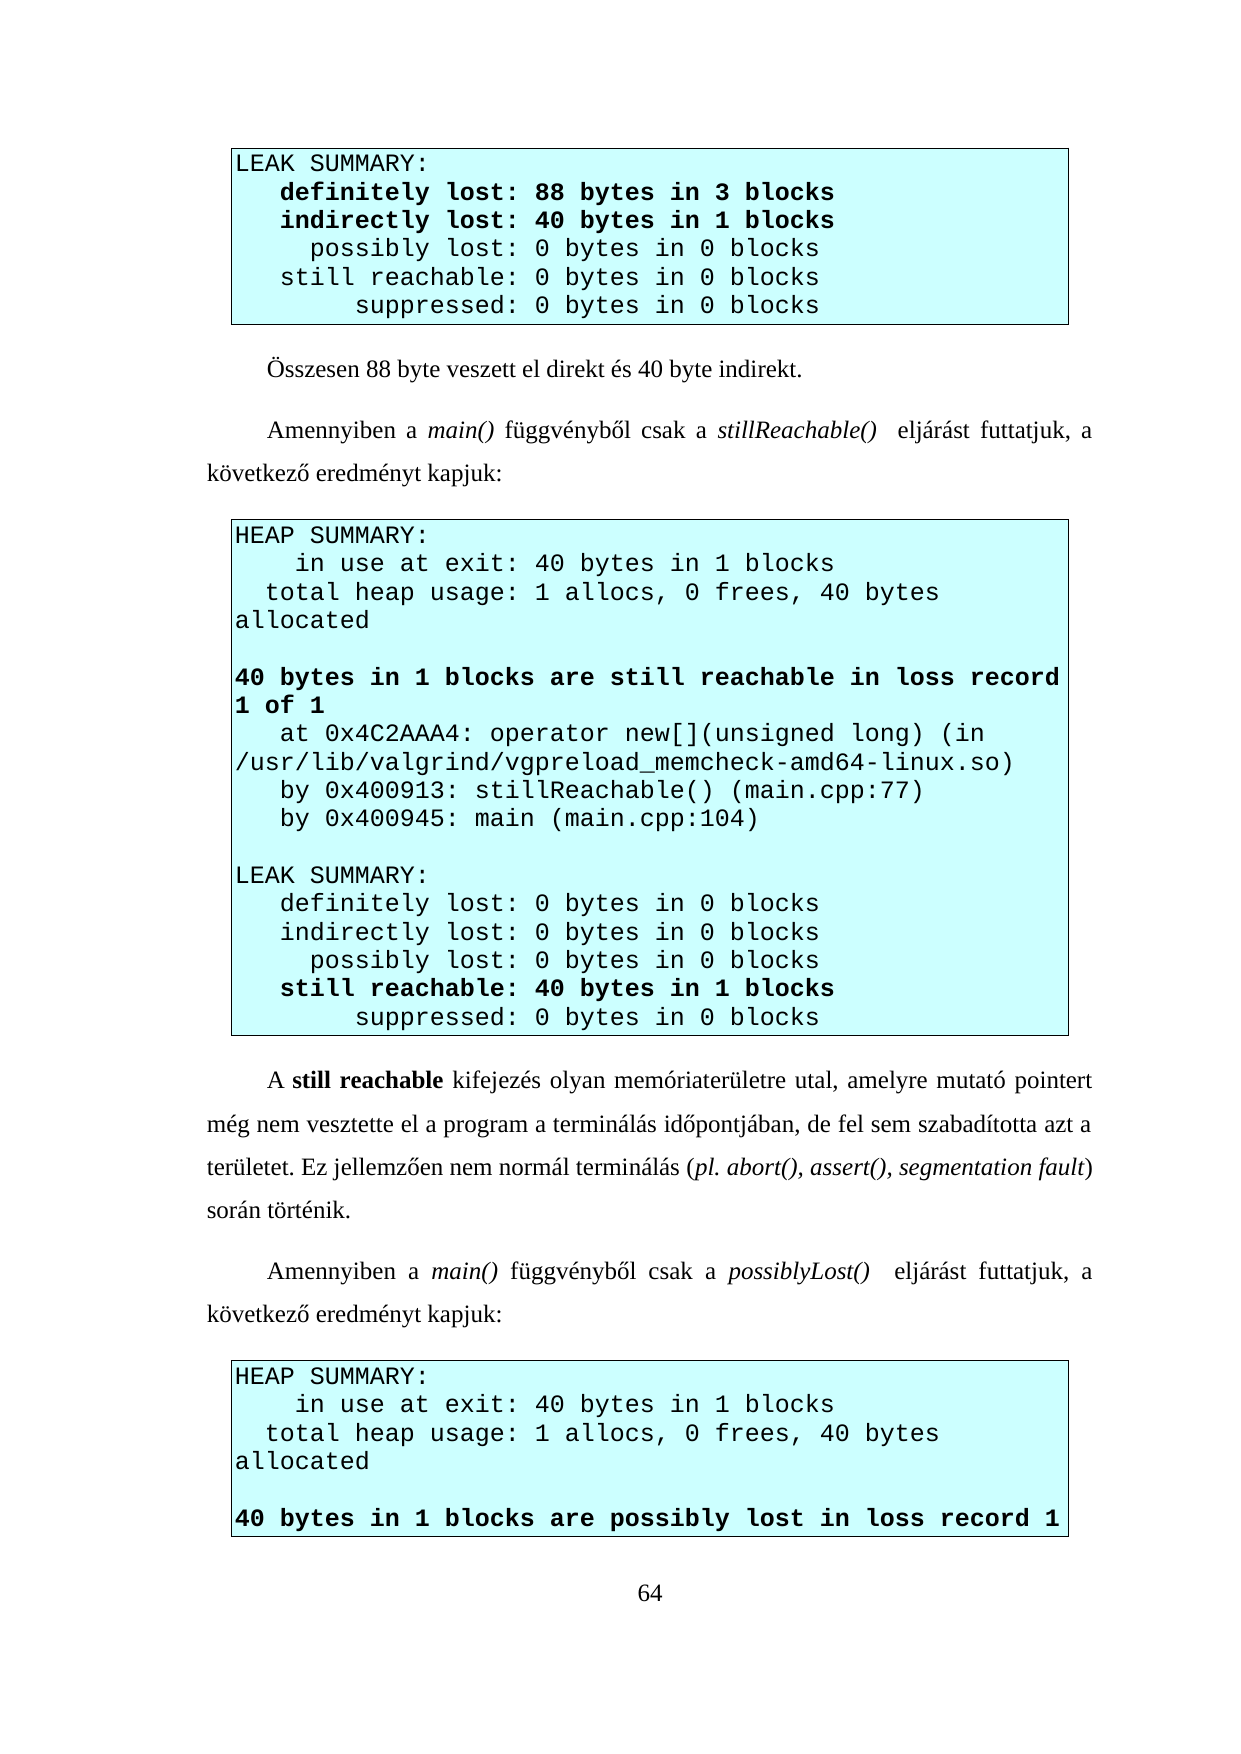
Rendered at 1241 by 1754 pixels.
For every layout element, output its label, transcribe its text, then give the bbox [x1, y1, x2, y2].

text LEAK SUMMARY: definitely lost: 88 bytes in 3 blocks indirectly lost: 40 bytes in 1 blocks possibly lost: 0 bytes in 0 blocks still reachable: 0 bytes in 0 blocks suppressed: 0 bytes in 0 blocks [232, 149, 1068, 324]
text HEAP SUMMARY: in use at exit: 40 bytes in 1 blocks total heap usage: 1 allocs, 0 frees, 40 bytes allocated 40 bytes in 1 blocks are still reachable in loss record 1 of 1 at 0x4C2AAA4: operator new[](unsigned long) (in /usr/lib/valgrind/vgpreload_memcheck-amd64-linux.so) by 0x400913: stillReachable() (main.cpp:77) by 0x400945: main (main.cpp:104) LEAK SUMMARY: definitely lost: 0 bytes in 0 blocks indirectly lost: 0 bytes in 0 blocks possibly lost: 0 bytes in 0 blocks still reachable: 40 bytes in 1 blocks suppressed: 0 bytes in 0 blocks [232, 520, 1068, 1035]
text Amennyiben a main() függvényből csak a possiblyLost() eljárást futtatjuk, a következő eredményt kapjuk: [207, 1256, 1093, 1328]
text Összesen 88 byte veszett el direkt és 40 byte indirekt. [207, 354, 1093, 383]
text A still reachable kifejezés olyan memóriaterületre utal, amelyre mutató pointert még nem vesztette el a program a terminálás időpontjában, de fel sem szabadította azt a területet. Ez jellemzően nem normál terminálás (pl. abort(), assert(), segmentation fault) során történik. [207, 1066, 1093, 1224]
text HEAP SUMMARY: in use at exit: 40 bytes in 1 blocks total heap usage: 1 allocs, 0 frees, 40 bytes allocated 40 bytes in 1 blocks are possibly lost in loss record 1 [232, 1361, 1068, 1536]
text Amennyiben a main() függvényből csak a stillReachable() eljárást futtatjuk, a következő eredményt kapjuk: [207, 415, 1093, 487]
